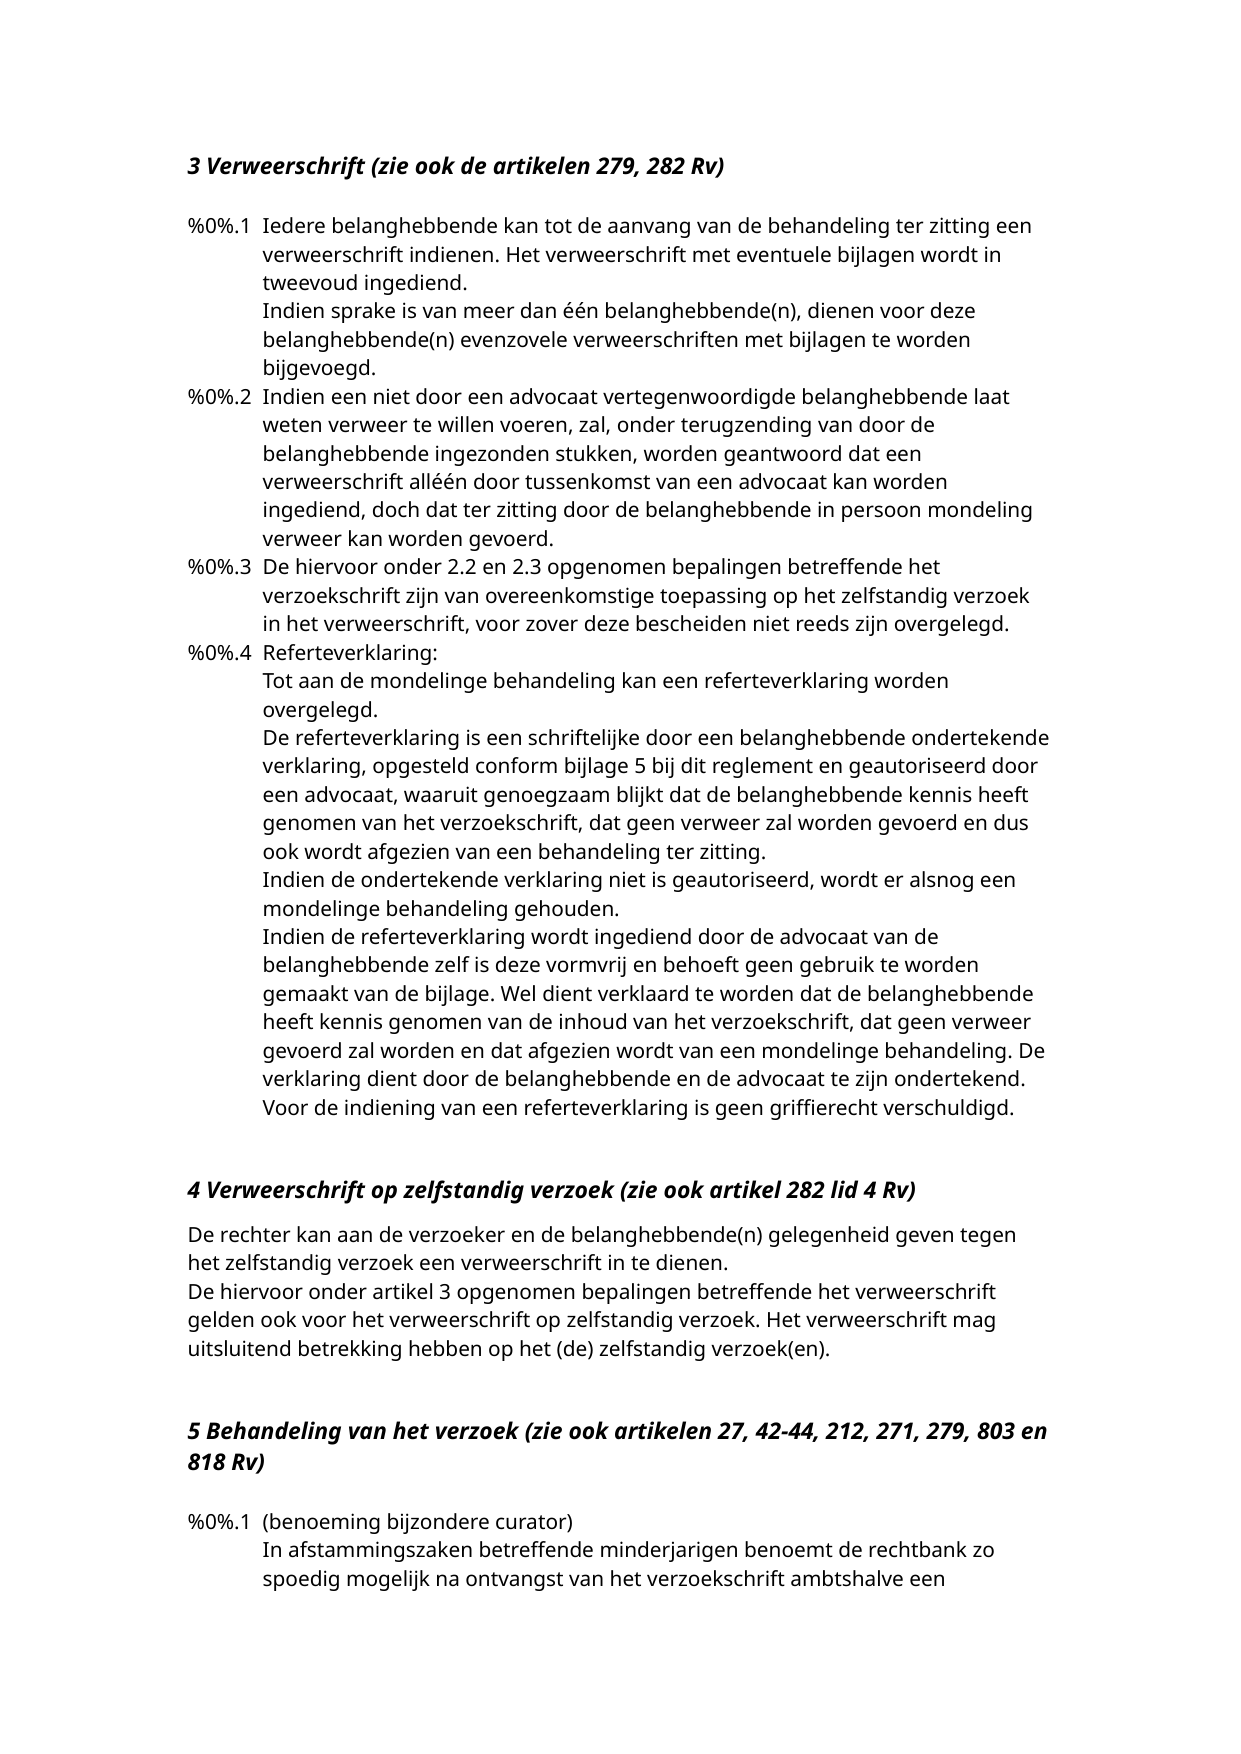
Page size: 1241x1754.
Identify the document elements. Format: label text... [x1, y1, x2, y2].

list Indien de referteverklaring wordt ingediend door de advocaat van de belanghebbende zelf is deze vormvrij en behoeft geen gebruik te worden gemaakt van de bijlage. Wel dient verklaard te worden dat de belanghebbende heeft kennis genomen van de inhoud van het verzoekschrift, dat geen verweer gevoerd zal worden en dat afgezien wordt van een mondelinge behandeling. De verklaring dient door de belanghebbende en de advocaat te zijn ondertekend. [187, 922, 1053, 1093]
list (benoeming bijzondere curator) [187, 1507, 1053, 1536]
list In afstammingszaken betreffende minderjarigen benoemt de rechtbank zo spoedig mogelijk na ontvangst van het verzoekschrift ambtshalve een [187, 1536, 1053, 1592]
list Voor de indiening van een referteverklaring is geen griffierecht verschuldigd. [187, 1093, 1053, 1121]
text De hiervoor onder artikel 3 opgenomen bepalingen betreffende het verweerschrift gelden ook voor het verweerschrift op zelfstandig verzoek. Het verweerschrift mag uitsluitend betrekking hebben op het (de) zelfstandig verzoek(en). [187, 1277, 1053, 1362]
list Indien de ondertekende verklaring niet is geautoriseerd, wordt er alsnog een mondelinge behandeling gehouden. [187, 865, 1053, 922]
list Iedere belanghebbende kan tot de aanvang van de behandeling ter zitting een verweerschrift indienen. Het verweerschrift met eventuele bijlagen wordt in tweevoud ingediend. [187, 211, 1053, 297]
list Tot aan de mondelinge behandeling kan een referteverklaring worden overgelegd. [187, 666, 1053, 723]
list De referteverklaring is een schriftelijke door een belanghebbende ondertekende verklaring, opgesteld conform bijlage 5 bij dit reglement en geautoriseerd door een advocaat, waaruit genoegzaam blijkt dat de belanghebbende kennis heeft genomen van het verzoekschrift, dat geen verweer zal worden gevoerd en dus ook wordt afgezien van een behandeling ter zitting. [187, 723, 1053, 865]
text De rechter kan aan de verzoeker en de belanghebbende(n) gelegenheid geven tegen het zelfstandig verzoek een verweerschrift in te dienen. [187, 1220, 1053, 1277]
subtitle 5 Behandeling van het verzoek (zie ook artikelen 27, 42-44, 212, 271, 279, 803 en 818 Rv) [187, 1415, 1053, 1477]
list Referteverklaring: [187, 638, 1053, 666]
subtitle 4 Verweerschrift op zelfstandig verzoek (zie ook artikel 282 lid 4 Rv) [187, 1174, 1053, 1205]
subtitle 3 Verweerschrift (zie ook de artikelen 279, 282 Rv) [187, 150, 1053, 181]
list De hiervoor onder 2.2 en 2.3 opgenomen bepalingen betreffende het verzoekschrift zijn van overeenkomstige toepassing op het zelfstandig verzoek in het verweerschrift, voor zover deze bescheiden niet reeds zijn overgelegd. [187, 552, 1053, 638]
list Indien een niet door een advocaat vertegenwoordigde belanghebbende laat weten verweer te willen voeren, zal, onder terugzending van door de belanghebbende ingezonden stukken, worden geantwoord dat een verweerschrift alléén door tussenkomst van een advocaat kan worden ingediend, doch dat ter zitting door de belanghebbende in persoon mondeling verweer kan worden gevoerd. [187, 382, 1053, 552]
list Indien sprake is van meer dan één belanghebbende(n), dienen voor deze belanghebbende(n) evenzovele verweerschriften met bijlagen te worden bijgevoegd. [187, 297, 1053, 382]
